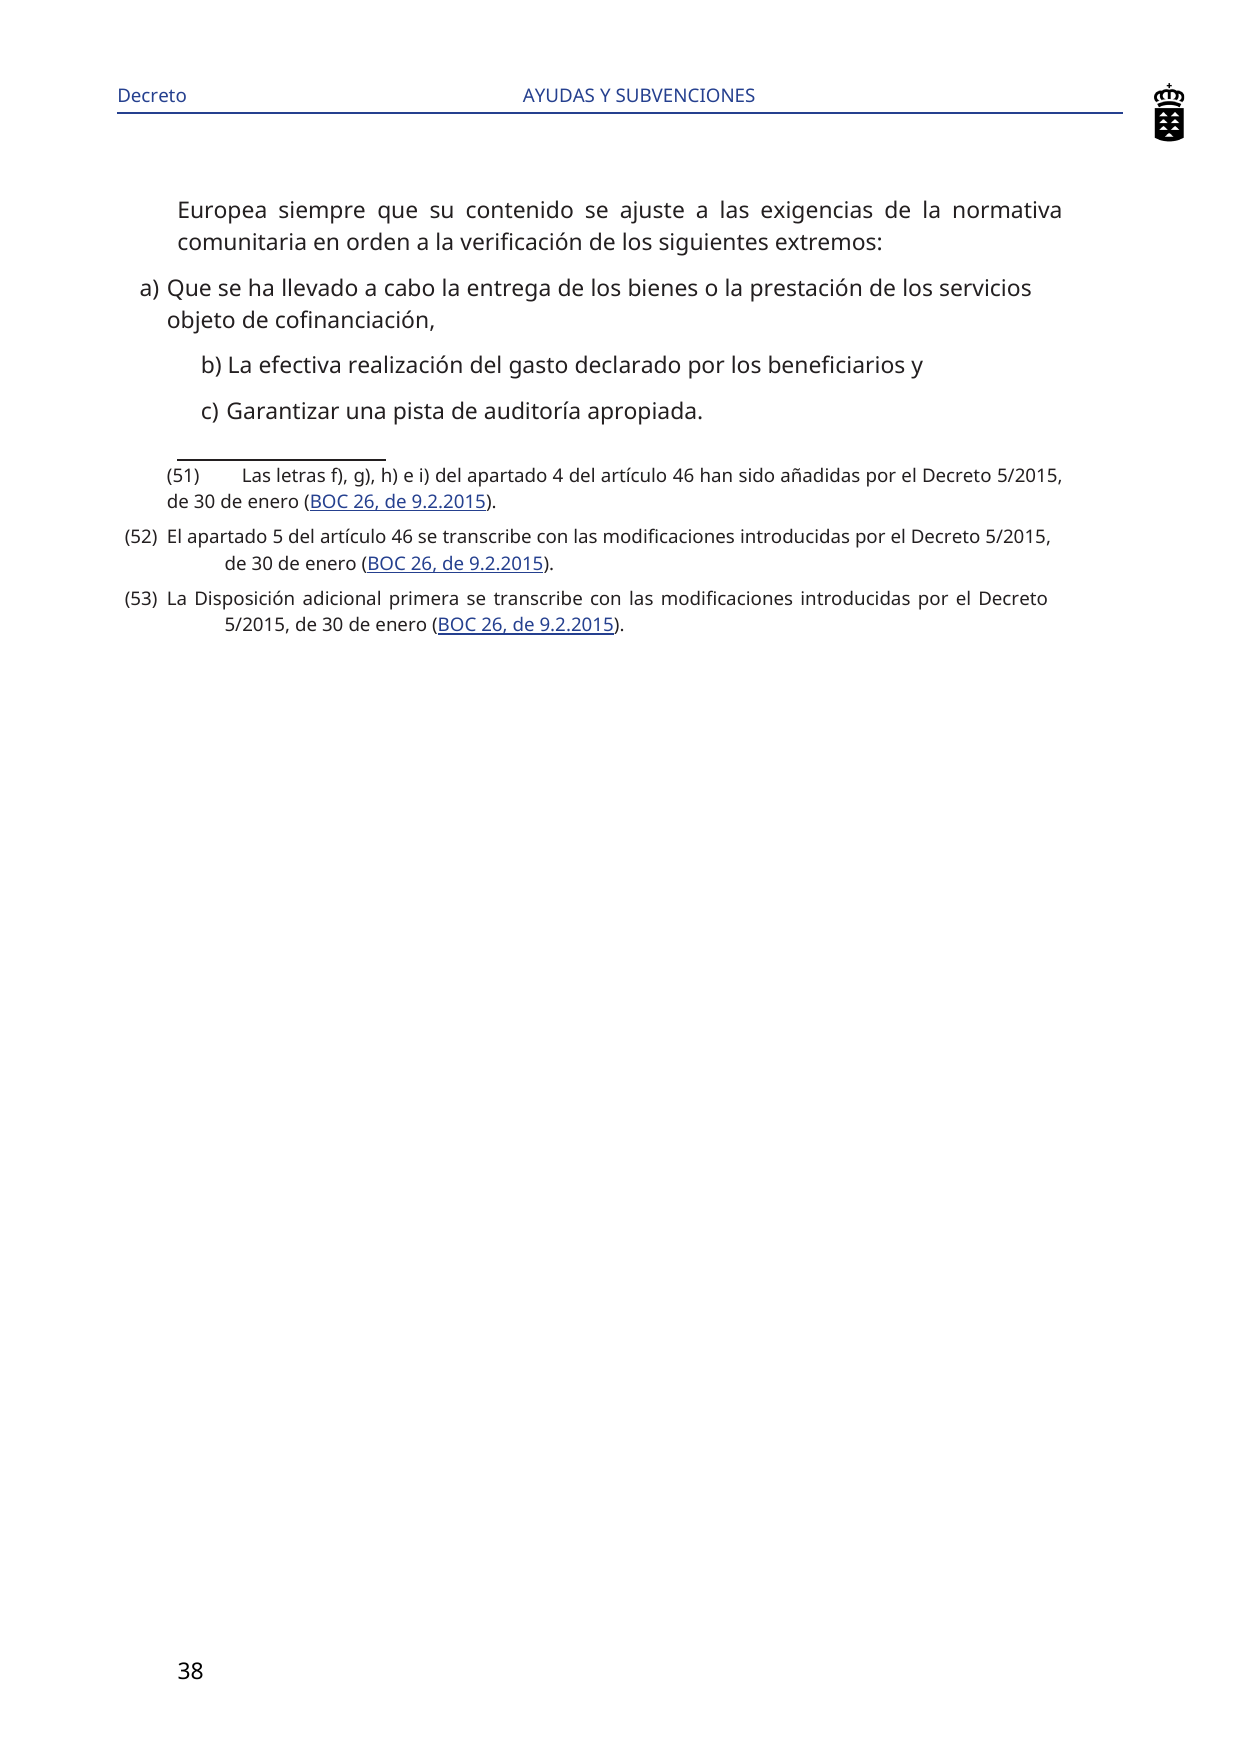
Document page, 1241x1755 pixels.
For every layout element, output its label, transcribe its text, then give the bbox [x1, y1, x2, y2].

list Que se ha llevado a cabo la entrega de los bienes o la prestación de los servicios [139, 272, 1076, 303]
list El apartado 5 del artículo 46 se transcribe con las modificaciones introducidas por el Decreto 5/2015, [124, 523, 1076, 549]
list Garantizar una pista de auditoría apropiada. [201, 395, 1076, 426]
text de 30 de enero (BOC 26, de 9.2.2015). [224, 550, 1076, 575]
list La Disposición adicional primera se transcribe con las modificaciones introducidas por el Decreto [124, 585, 1076, 611]
list Las letras f), g), h) e i) del apartado 4 del artículo 46 han sido añadidas por el Decreto 5/2015, de 30 de enero (BOC 26, de 9.2.2015). [167, 458, 1063, 514]
list La efectiva realización del gasto declarado por los beneficiarios y [201, 349, 1076, 381]
text objeto de cofinanciación, [167, 304, 1076, 335]
text 5/2015, de 30 de enero (BOC 26, de 9.2.2015). [224, 612, 1076, 637]
text Europea siempre que su contenido se ajuste a las exigencias de la normativa comunitaria en orden a la verificación de los siguientes extremos: [177, 194, 1064, 257]
